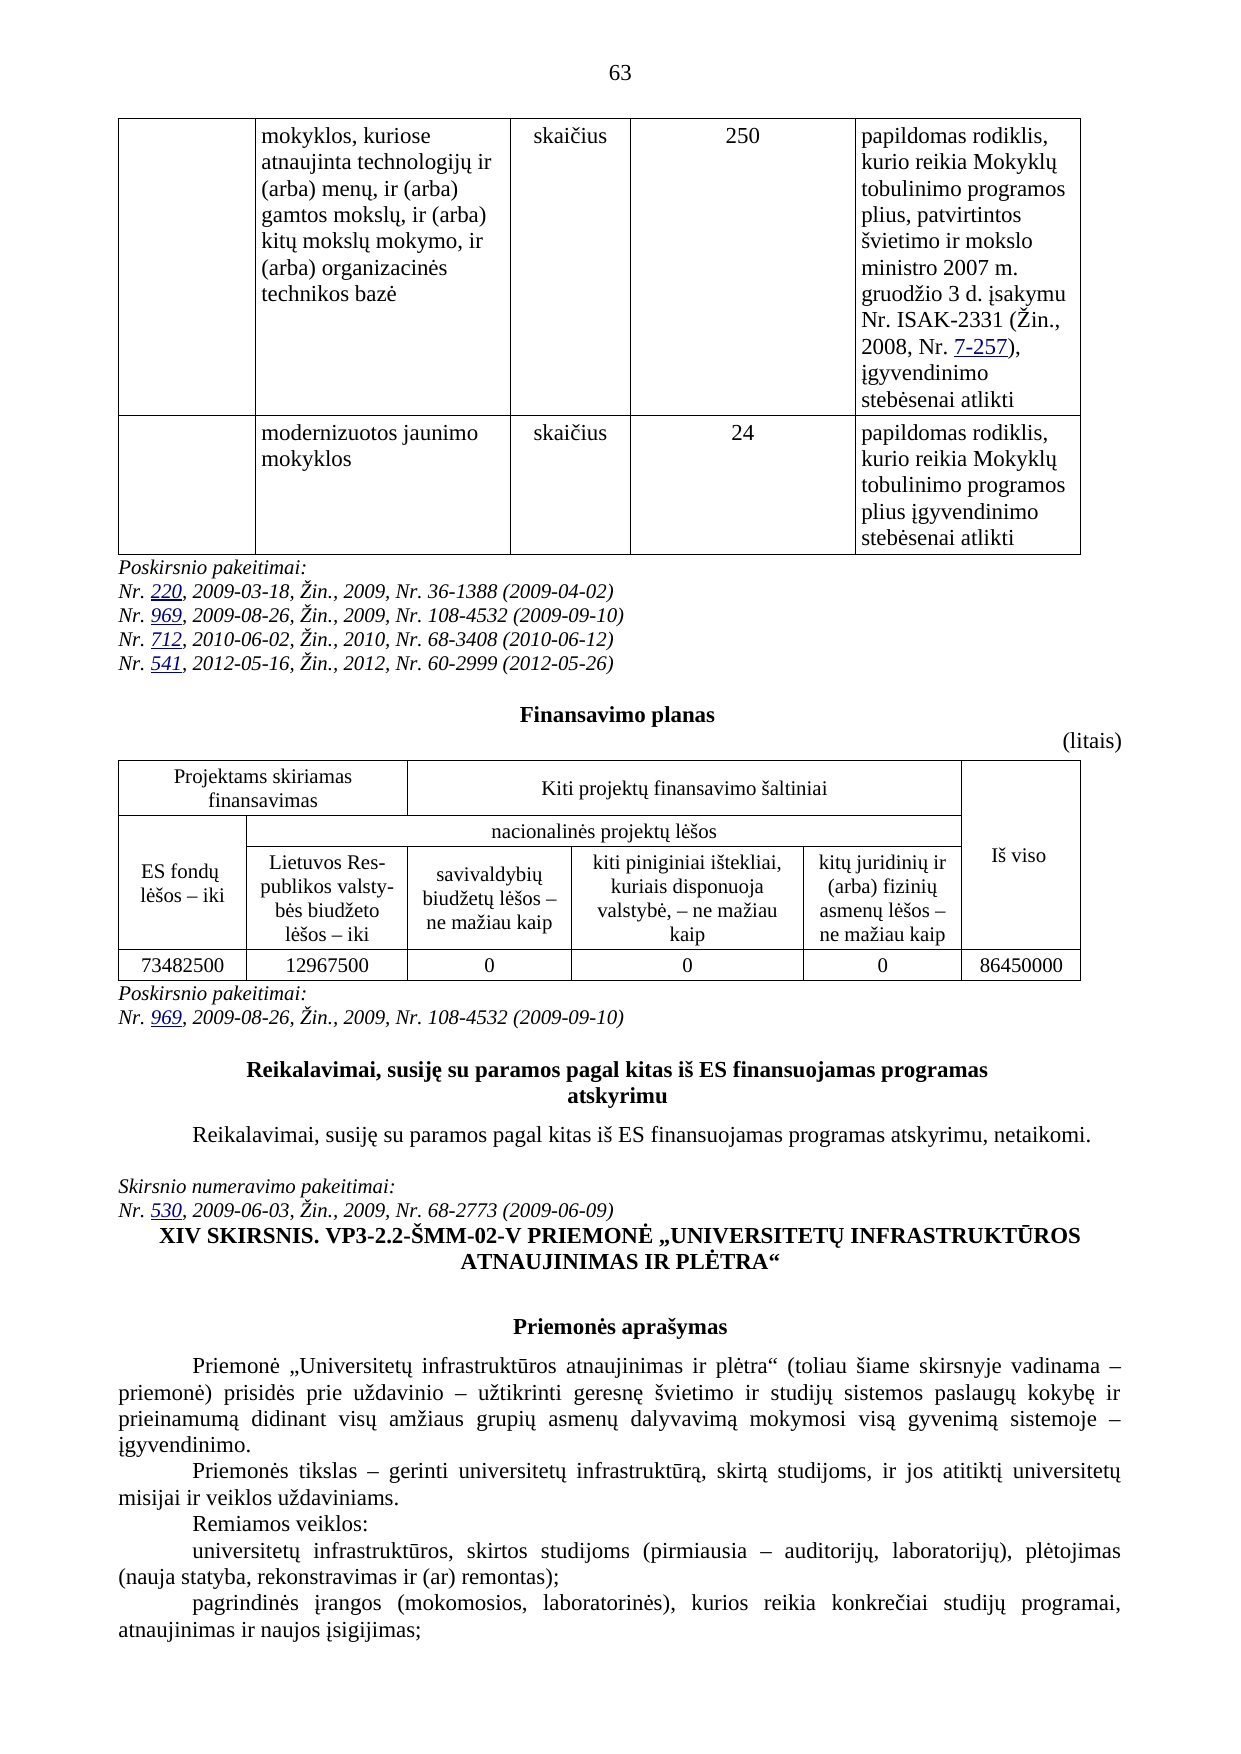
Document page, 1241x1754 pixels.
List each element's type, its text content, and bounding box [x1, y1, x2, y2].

table_header Kiti projektų finansavimo šaltiniai [408, 761, 961, 815]
text Finansavimo planas [118, 701, 1122, 728]
table_cell 73482500 [119, 950, 246, 980]
text pagrindinės įrangos (mokomosios, laboratorinės), kurios reikia konkrečiai studijų programai, atnaujinimas ir naujos įsigijimas; [118, 1589, 1122, 1642]
table_cell 0 [804, 950, 961, 980]
table_cell 12967500 [247, 950, 407, 980]
text Nr. 969, 2009-08-26, Žin., 2009, Nr. 108-4532 (2009-09-10) [118, 603, 1122, 627]
table_cell kitų juridinių ir (arba) fizinių asmenų lėšos – ne mažiau kaip [804, 847, 961, 949]
table_cell papildomas rodiklis, kurio reikia Mokyklų tobulinimo programos plius įgyvendinimo stebėsenai atlikti [856, 416, 1080, 553]
table_header Iš viso [962, 761, 1080, 949]
table_header Projektams skiriamas finansavimas [119, 761, 407, 815]
table_cell modernizuotos jaunimo mokyklos [256, 416, 510, 553]
table_cell 250 [631, 119, 855, 415]
text Nr. 530, 2009-06-03, Žin., 2009, Nr. 68-2773 (2009-06-09) [118, 1198, 1122, 1222]
text Reikalavimai, susiję su paramos pagal kitas iš ES finansuojamas programas atskyrimu, netaikomi. [118, 1121, 1122, 1147]
text Remiamos veiklos: [118, 1510, 1122, 1537]
text Nr. 712, 2010-06-02, Žin., 2010, Nr. 68-3408 (2010-06-12) [118, 627, 1122, 651]
text Priemonė „Universitetų infrastruktūros atnaujinimas ir plėtra“ (toliau šiame skirsnyje vadinama – priemonė) prisidės prie uždavinio – užtikrinti geresnę švietimo ir studijų sistemos paslaugų kokybę ir prieinamumą didinant visų amžiaus grupių asmenų dalyvavimą mokymosi visą gyvenimą sistemoje – įgyvendinimo. [118, 1352, 1122, 1458]
text Reikalavimai, susiję su paramos pagal kitas iš ES finansuojamas programas atskyrimu [118, 1056, 1122, 1108]
text Priemonės tikslas – gerinti universitetų infrastruktūrą, skirtą studijoms, ir jos atitiktį universitetų misijai ir veiklos uždaviniams. [118, 1458, 1122, 1510]
text universitetų infrastruktūros, skirtos studijoms (pirmiausia – auditorijų, laboratorijų), plėtojimas (nauja statyba, rekonstravimas ir (ar) remontas); [118, 1537, 1122, 1589]
table_cell kiti piniginiai ištekliai, kuriais disponuoja valstybė, – ne mažiau kaip [572, 847, 803, 949]
text Nr. 541, 2012-05-16, Žin., 2012, Nr. 60-2999 (2012-05-26) [118, 651, 1122, 675]
text Poskirsnio pakeitimai: [118, 554, 1122, 579]
table_cell savivaldybių biudžetų lėšos – ne mažiau kaip [408, 847, 571, 949]
text (litais) [118, 728, 1122, 754]
text Priemonės aprašymas [118, 1313, 1122, 1340]
table_cell 0 [408, 950, 571, 980]
table_cell 24 [631, 416, 855, 553]
text Skirsnio numeravimo pakeitimai: [118, 1174, 1122, 1198]
text Poskirsnio pakeitimai: [118, 981, 1122, 1005]
table_cell skaičius [511, 119, 630, 415]
table_cell 86450000 [962, 950, 1080, 980]
text Nr. 969, 2009-08-26, Žin., 2009, Nr. 108-4532 (2009-09-10) [118, 1005, 1122, 1029]
table_cell 0 [572, 950, 803, 980]
table_cell papildomas rodiklis, kurio reikia Mokyklų tobulinimo programos plius, patvirtintos švietimo ir mokslo ministro 2007 m. gruodžio 3 d. įsakymu Nr. ISAK-2331 (Žin., 2008, Nr. 7-257), įgyvendinimo stebėsenai atlikti [856, 119, 1080, 415]
table_cell Lietuvos Res­publikos valsty­bės biudžeto lėšos – iki [247, 847, 407, 949]
table_cell ES fondų lėšos – iki [119, 816, 246, 949]
table_cell [119, 119, 255, 415]
subtitle XIV SKIRSNIS. VP3-2.2-šMM-02-V PRIEMONĖ „UNIVERSITETŲ INFRASTRUKTŪRos atnaujinimas ir plėtra“ [118, 1222, 1122, 1274]
table_cell skaičius [511, 416, 630, 553]
table_cell mokyklos, kuriose atnaujinta technologijų ir (arba) menų, ir (arba) gamtos mokslų, ir (arba) kitų mokslų mokymo, ir (arba) organizacinės technikos bazė [256, 119, 510, 415]
table_cell nacionalinės projektų lėšos [247, 816, 961, 846]
table_cell [119, 416, 255, 553]
text Nr. 220, 2009-03-18, Žin., 2009, Nr. 36-1388 (2009-04-02) [118, 579, 1122, 603]
